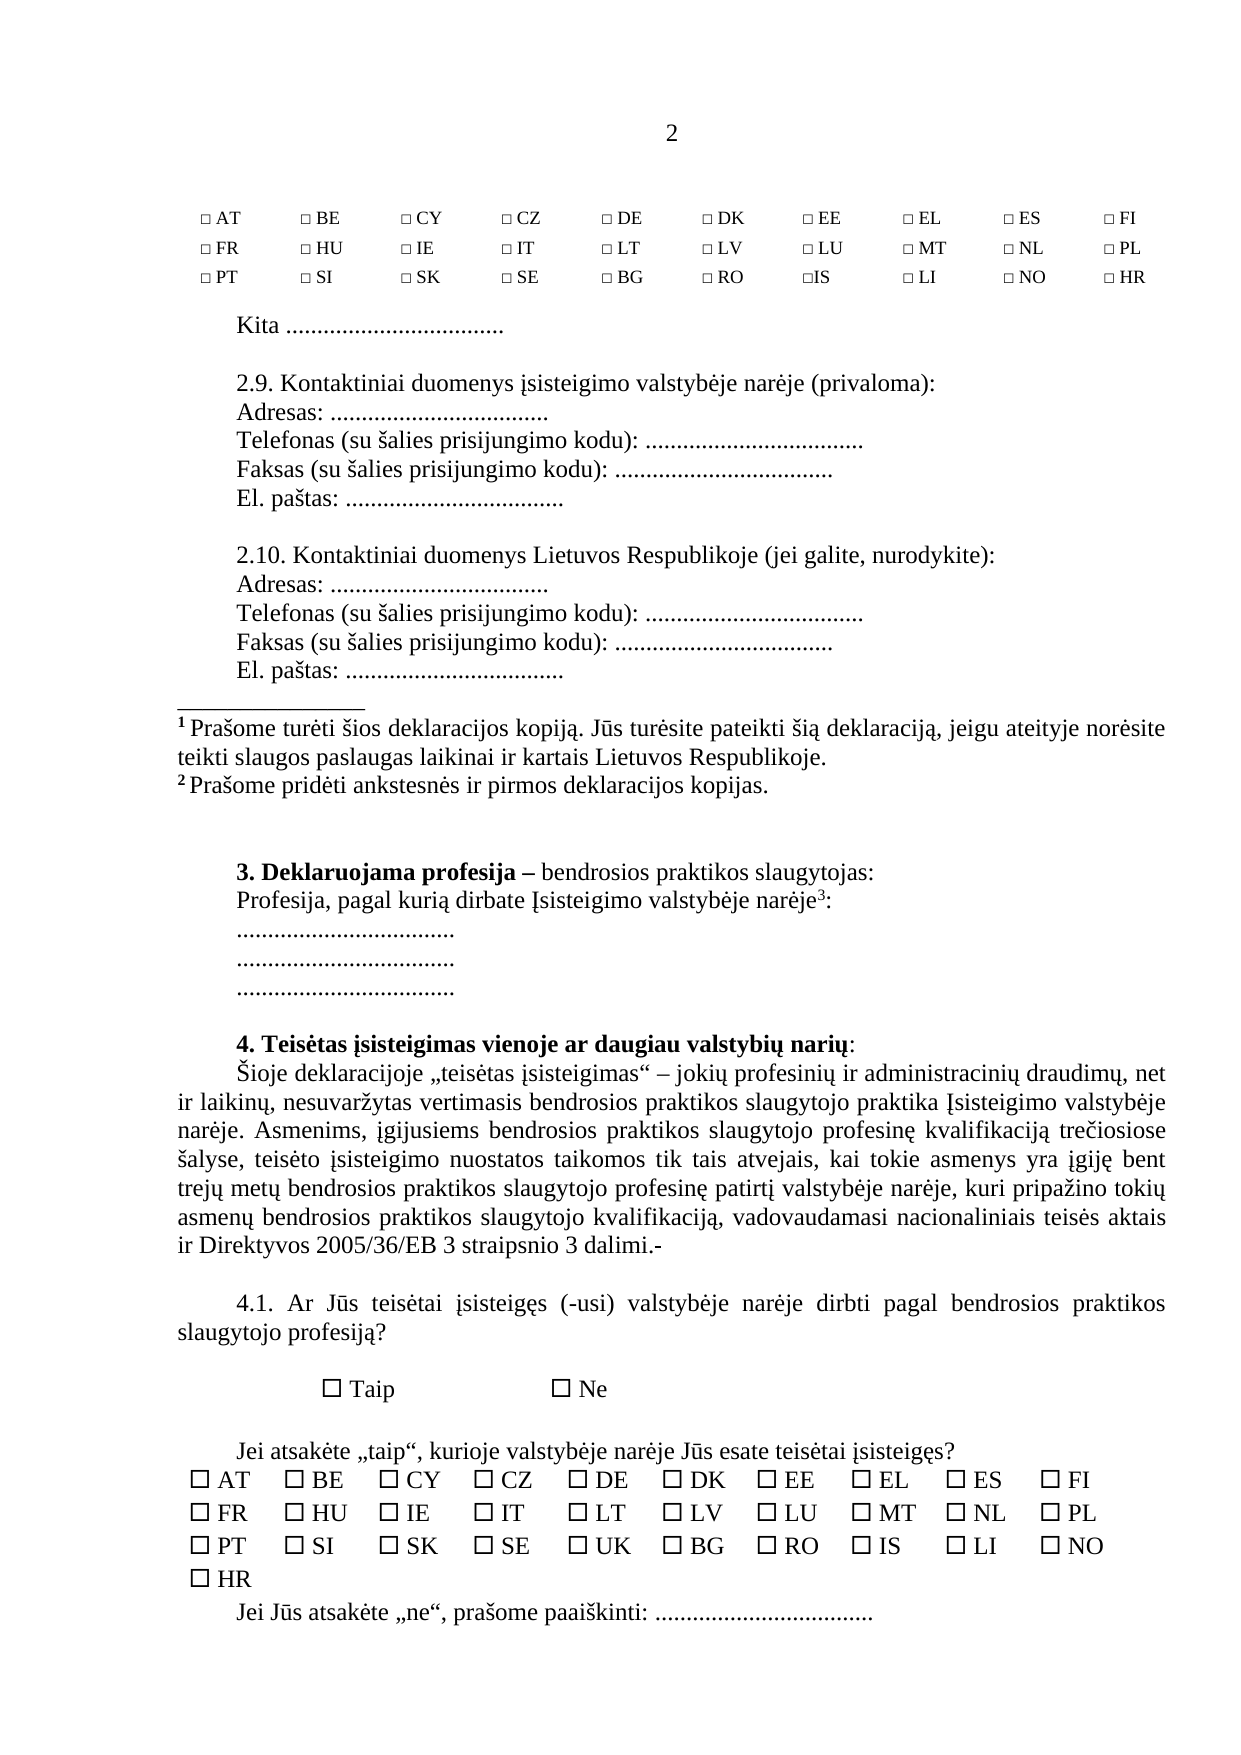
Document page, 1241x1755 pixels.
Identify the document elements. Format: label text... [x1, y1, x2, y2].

table_header  CZ [461, 1465, 555, 1498]
table_cell ☐ RO [690, 264, 791, 311]
table_cell ☐ FI [1092, 204, 1192, 234]
table_cell ☐ IT [490, 234, 590, 263]
text Faksas (su šalies prisijungimo kodu): ................................... [177, 454, 1167, 483]
table_cell  BG [650, 1531, 744, 1597]
table_header  Taip [177, 1374, 538, 1407]
table_cell ☐ MT [891, 234, 992, 263]
text Faksas (su šalies prisijungimo kodu): ................................... [177, 627, 1167, 656]
table_cell ☐ BE [289, 204, 389, 234]
table_cell  SK [366, 1531, 461, 1597]
table_cell  IS [839, 1531, 933, 1597]
table_header  CY [366, 1465, 461, 1498]
table_cell  IT [461, 1498, 555, 1531]
text ................................... [177, 943, 1167, 972]
table_cell ☐ NO [992, 264, 1092, 311]
table_cell ☐ AT [189, 204, 289, 234]
table_cell  HU [272, 1498, 366, 1531]
text 4. Teisėtas įsisteigimas vienoje ar daugiau valstybių narių: [177, 1029, 1167, 1058]
table_cell  UK [555, 1531, 650, 1597]
text Kita ................................... [177, 311, 1167, 339]
table_cell ☐ LV [690, 234, 791, 263]
table_cell  NL [933, 1498, 1028, 1531]
table_cell  SI [272, 1531, 366, 1597]
table_header  EL [839, 1465, 933, 1498]
table_header  AT [177, 1465, 272, 1498]
table_cell ☐ LI [891, 264, 992, 311]
table_header  DE [555, 1465, 650, 1498]
table_cell  PT  HR [177, 1531, 272, 1597]
text Adresas: ................................... [177, 569, 1167, 598]
table_cell ☐ NL [992, 234, 1092, 263]
table_cell  LT [555, 1498, 650, 1531]
text Adresas: ................................... [177, 397, 1167, 426]
text Jei atsakėte „taip“, kurioje valstybėje narėje Jūs esate teisėtai įsisteigęs? [177, 1436, 1167, 1465]
table_cell ☐ SI [289, 264, 389, 311]
table_cell ☐ EL [891, 204, 992, 234]
table_cell ☐ CY [389, 204, 489, 234]
table_cell ☐ IE [389, 234, 489, 263]
table_cell ☐ PT [189, 264, 289, 311]
text 3. Deklaruojama profesija – bendrosios praktikos slaugytojas: [177, 857, 1167, 886]
table_cell ☐ DK [690, 204, 791, 234]
text Šioje deklaracijoje „teisėtas įsisteigimas“ – jokių profesinių ir administracinių draudimų, net ir laikinų, nesuvaržytas vertimasis bendrosios praktikos slaugytojo praktika Įsisteigimo valstybėje narėje. Asmenims, įgijusiems bendrosios praktikos slaugytojo profesinę kvalifikaciją trečiosiose šalyse, teisėto įsisteigimo nuostatos taikomos tik tais atvejais, kai tokie asmenys yra įgiję bent trejų metų bendrosios praktikos slaugytojo profesinę patirtį valstybėje narėje, kuri pripažino tokių asmenų bendrosios praktikos slaugytojo kvalifikaciją, vadovaudamasi nacionaliniais teisės aktais ir Direktyvos 2005/36/EB 3 straipsnio 3 dalimi. [177, 1058, 1167, 1259]
table_cell  NO [1028, 1531, 1122, 1597]
text 2 Prašome pridėti ankstesnės ir pirmos deklaracijos kopijas. [177, 771, 1167, 799]
table_cell ☐ LT [590, 234, 690, 263]
table_cell  LU [744, 1498, 839, 1531]
table_header  EE [744, 1465, 839, 1498]
table_cell ☐ SK [389, 264, 489, 311]
table_cell ☐IS [791, 264, 891, 311]
text _______________ [177, 684, 1167, 713]
table_cell ☐ BG [590, 264, 690, 311]
table_cell  MT [839, 1498, 933, 1531]
table_header [189, 176, 489, 204]
table_cell ☐ LU [791, 234, 891, 263]
text 1 Prašome turėti šios deklaracijos kopiją. Jūs turėsite pateikti šią deklaraciją, jeigu ateityje norėsite teikti slaugos paslaugas laikinai ir kartais Lietuvos Respublikoje. [177, 713, 1167, 771]
table_cell ☐ PL [1092, 234, 1192, 263]
table_cell ☐ HR [1092, 264, 1192, 311]
table_cell ☐ SE [490, 264, 590, 311]
table_cell  RO [744, 1531, 839, 1597]
table_cell ☐ FR [189, 234, 289, 263]
text ................................... [177, 972, 1167, 1001]
text 2.10. Kontaktiniai duomenys Lietuvos Respublikoje (jei galite, nurodykite): [177, 541, 1167, 569]
table_cell  LV [650, 1498, 744, 1531]
table_header  BE [272, 1465, 366, 1498]
text Jei Jūs atsakėte „ne“, prašome paaiškinti: ................................... [177, 1597, 1167, 1626]
text ................................... [177, 914, 1167, 943]
table_cell ☐ EE [791, 204, 891, 234]
table_header  DK [650, 1465, 744, 1498]
table_cell  IE [366, 1498, 461, 1531]
table_cell  PL [1028, 1498, 1122, 1531]
text 2.9. Kontaktiniai duomenys įsisteigimo valstybėje narėje (privaloma): [177, 368, 1167, 397]
text 4.1. Ar Jūs teisėtai įsisteigęs (-usi) valstybėje narėje dirbti pagal bendrosios praktikos slaugytojo profesiją? [177, 1288, 1167, 1346]
text Telefonas (su šalies prisijungimo kodu): ................................... [177, 598, 1167, 627]
table_header  FI [1028, 1465, 1122, 1498]
table_cell ☐ HU [289, 234, 389, 263]
text El. paštas: ................................... [177, 483, 1167, 512]
table_cell  SE [461, 1531, 555, 1597]
table_cell ☐ DE [590, 204, 690, 234]
table_header  Ne [539, 1374, 1122, 1407]
table_cell  LI [933, 1531, 1028, 1597]
text El. paštas: ................................... [177, 656, 1167, 684]
table_cell ☐ ES [992, 204, 1092, 234]
table_cell ☐ CZ [490, 204, 590, 234]
table_header  ES [933, 1465, 1028, 1498]
table_header [490, 176, 1192, 204]
text Profesija, pagal kurią dirbate Įsisteigimo valstybėje narėje3: [177, 886, 1167, 914]
table_cell  FR [177, 1498, 272, 1531]
text Telefonas (su šalies prisijungimo kodu): ................................... [177, 426, 1167, 454]
